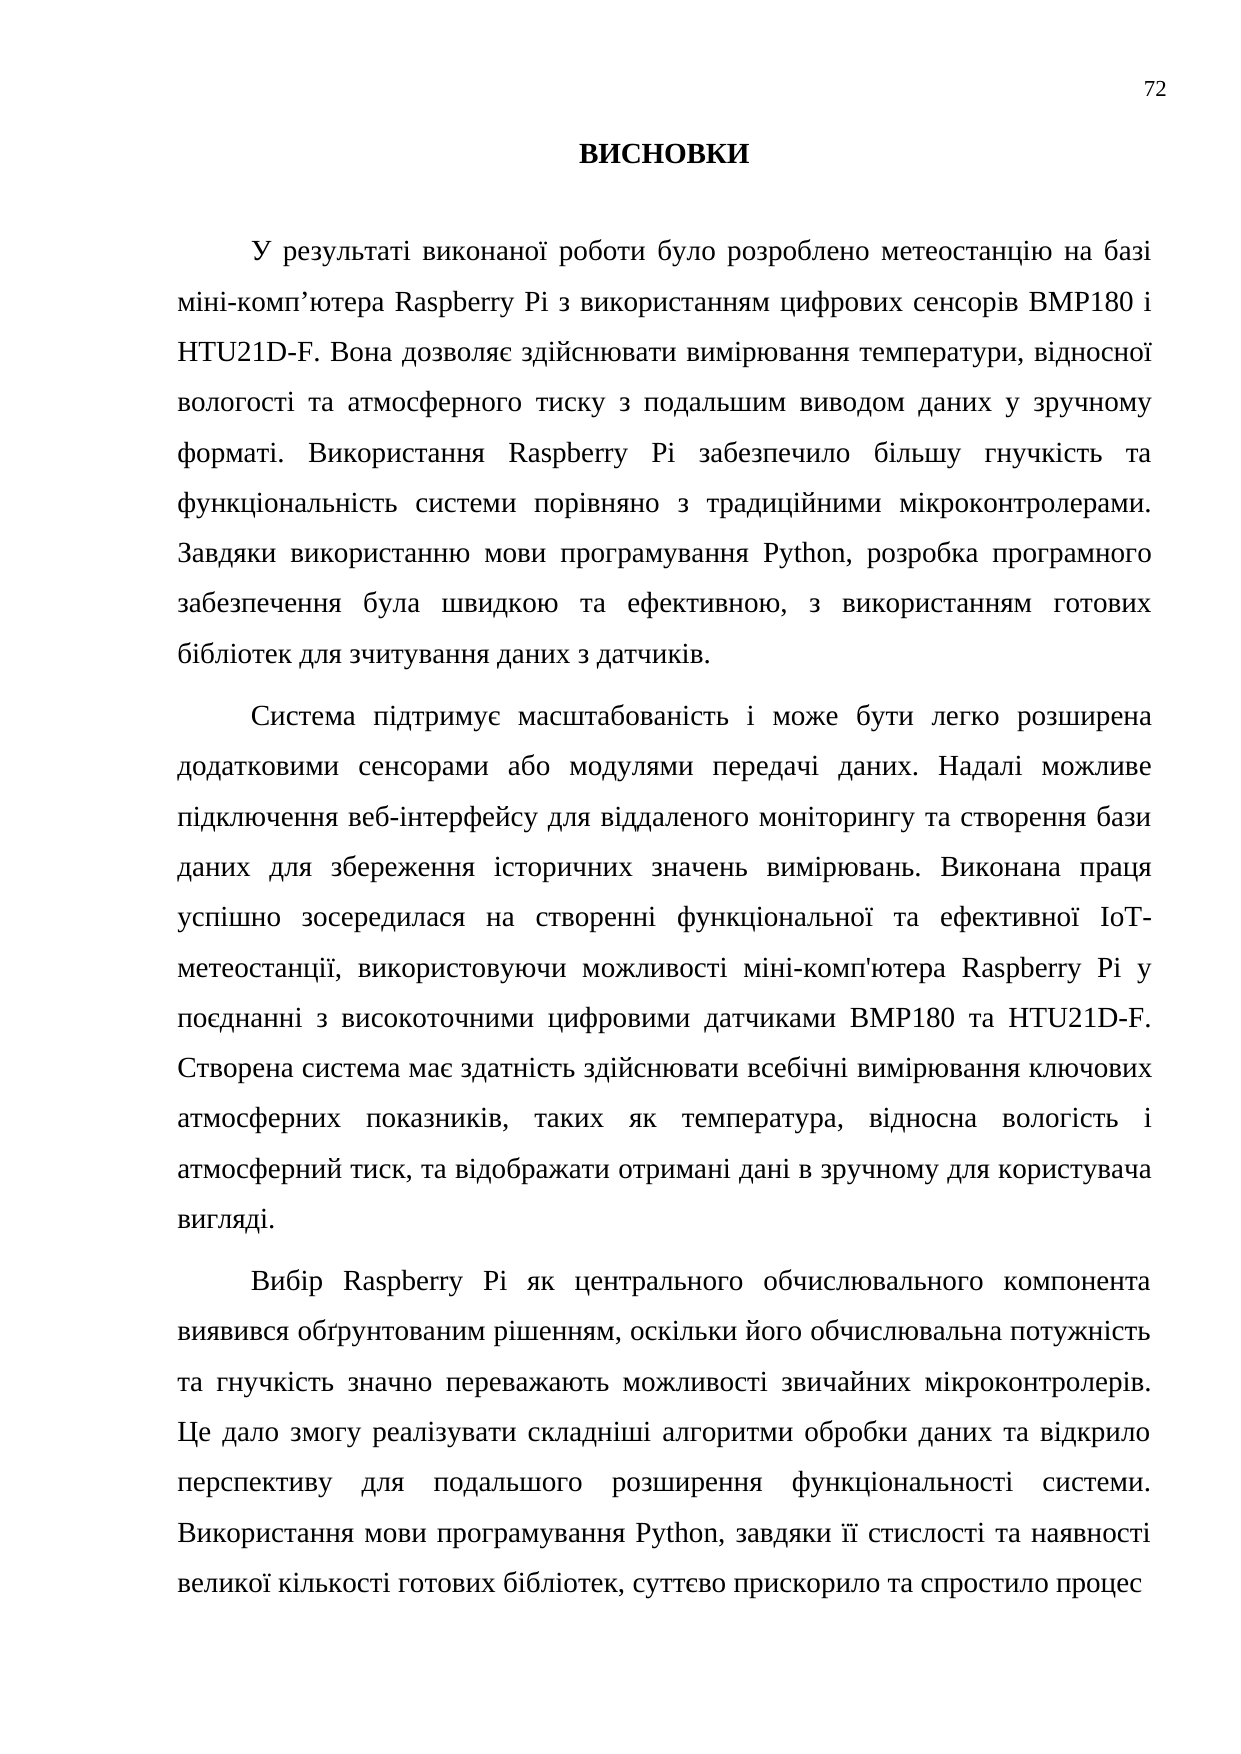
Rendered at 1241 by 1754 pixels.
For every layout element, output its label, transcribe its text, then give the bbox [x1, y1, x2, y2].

subtitle ВИСНОВКИ [185, 136, 1143, 169]
text Система підтримує масштабованість і може бути легко розширена додатковими сенсорами або модулями передачі даних. Надалі можливе підключення веб-інтерфейсу для віддаленого моніторингу та створення бази даних для збереження історичних значень вимірювань. Виконана праця успішно зосередилася на створенні функціональної та ефективної IoT- метеостанції, використовуючи можливості міні-комп'ютера Raspberry Pi у поєднанні з високоточними цифровими датчиками BMP180 та HTU21D-F. Створена система має здатність здійснювати всебічні вимірювання ключових атмосферних показників, таких як температура, відносна вологість і атмосферний тиск, та відображати отримані дані в зручному для користувача вигляді. [177, 698, 1152, 1235]
text Вибір Raspberry Pi як центрального обчислювального компонента виявився обґрунтованим рішенням, оскільки його обчислювальна потужність та гнучкість значно переважають можливості звичайних мікроконтролерів. Це дало змогу реалізувати складніші алгоритми обробки даних та відкрило перспективу для подальшого розширення функціональності системи. Використання мови програмування Python, завдяки її стислості та наявності великої кількості готових бібліотек, суттєво прискорило та спростило процес [177, 1263, 1152, 1599]
text У результаті виконаної роботи було розроблено метеостанцію на базі міні-комп’ютера Raspberry Pi з використанням цифрових сенсорів BMP180 і HTU21D-F. Вона дозволяє здійснювати вимірювання температури, відносної вологості та атмосферного тиску з подальшим виводом даних у зручному форматі. Використання Raspberry Pi забезпечило більшу гнучкість та функціональність системи порівняно з традиційними мікроконтролерами. Завдяки використанню мови програмування Python, розробка програмного забезпечення була швидкою та ефективною, з використанням готових бібліотек для зчитування даних з датчиків. [177, 233, 1152, 669]
